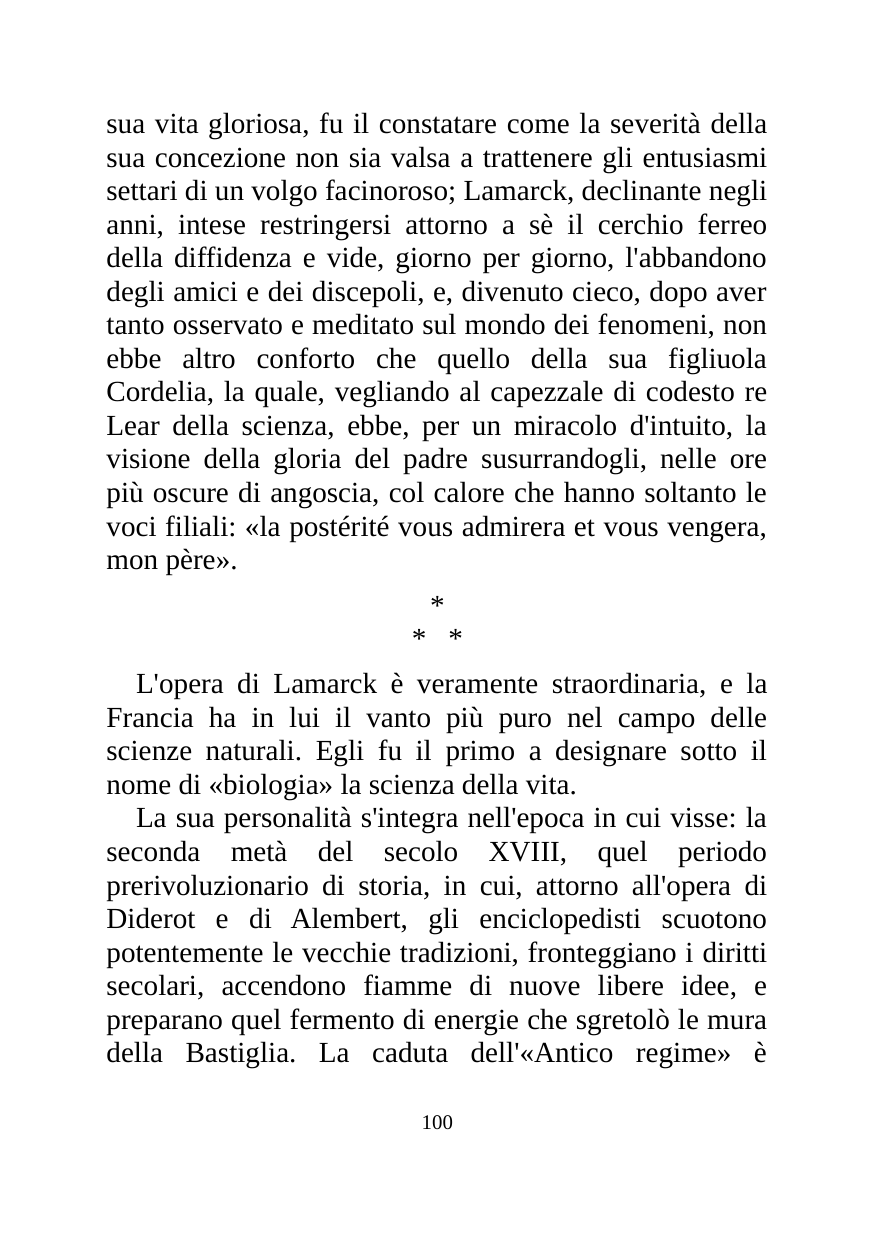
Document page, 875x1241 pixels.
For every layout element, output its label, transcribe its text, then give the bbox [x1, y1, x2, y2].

text L'opera di Lamarck è veramente straordinaria, e la Francia ha in lui il vanto più puro nel campo delle scienze naturali. Egli fu il primo a designare sotto il nome di «biologia» la scienza della vita. [106, 666, 768, 801]
text La sua personalità s'integra nell'epoca in cui visse: la seconda metà del secolo XVIII, quel periodo prerivoluzionario di storia, in cui, attorno all'opera di Diderot e di Alembert, gli enciclopedisti scuotono potentemente le vecchie tradizioni, fronteggiano i diritti secolari, accendono fiamme di nuove libere idee, e preparano quel fermento di energie che sgretolò le mura della Bastiglia. La caduta dell'«Antico regime» è [106, 801, 768, 1069]
text sua vita gloriosa, fu il constatare come la severità della sua concezione non sia valsa a trattenere gli entusiasmi settari di un volgo facinoroso; Lamarck, declinante negli anni, intese restringersi attorno a sè il cerchio ferreo della diffidenza e vide, giorno per giorno, l'abbandono degli amici e dei discepoli, e, divenuto cieco, dopo aver tanto osservato e meditato sul mondo dei fenomeni, non ebbe altro conforto che quello della sua figliuola Cordelia, la quale, vegliando al capezzale di codesto re Lear della scienza, ebbe, per un miracolo d'intuito, la visione della gloria del padre susurrandogli, nelle ore più oscure di angoscia, col calore che hanno soltanto le voci filiali: «la postérité vous admirera et vous vengera, mon père». [106, 106, 768, 576]
text * * * [106, 588, 768, 655]
